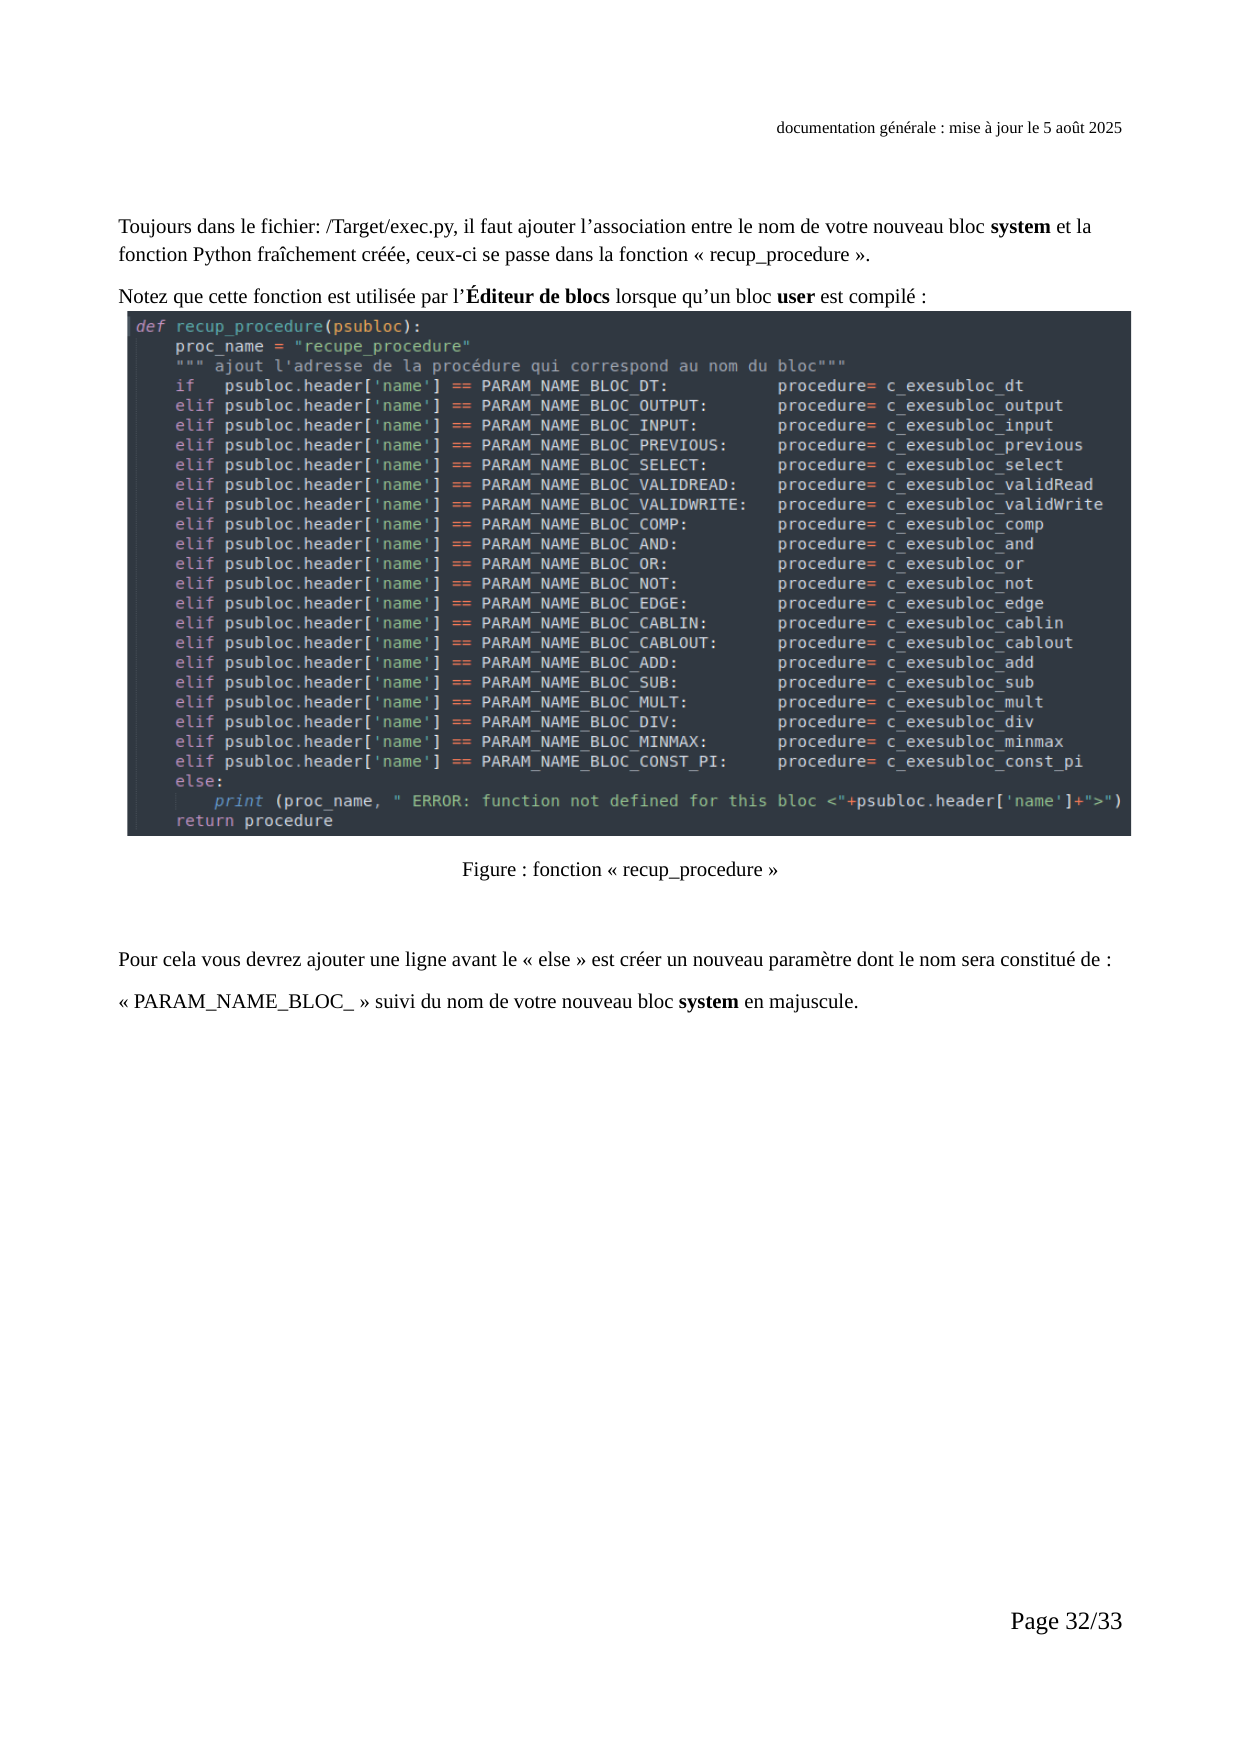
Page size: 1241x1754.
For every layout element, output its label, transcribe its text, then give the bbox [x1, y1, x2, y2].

text Figure : fonction « recup_procedure » [118, 836, 1122, 881]
text Notez que cette fonction est utilisée par l’Éditeur de blocs lorsque qu’un bloc user est compilé : [118, 284, 1122, 308]
text Toujours dans le fichier: /Target/exec.py, il faut ajouter l’association entre le nom de votre nouveau bloc system et la fonction Python fraîchement créée, ceux-ci se passe dans la fonction « recup_procedure ». [118, 214, 1122, 266]
picture [127, 311, 1132, 836]
text Pour cela vous devrez ajouter une ligne avant le « else » est créer un nouveau paramètre dont le nom sera constitué de : [118, 947, 1122, 971]
text « PARAM_NAME_BLOC_ » suivi du nom de votre nouveau bloc system en majuscule. [118, 989, 1122, 1013]
